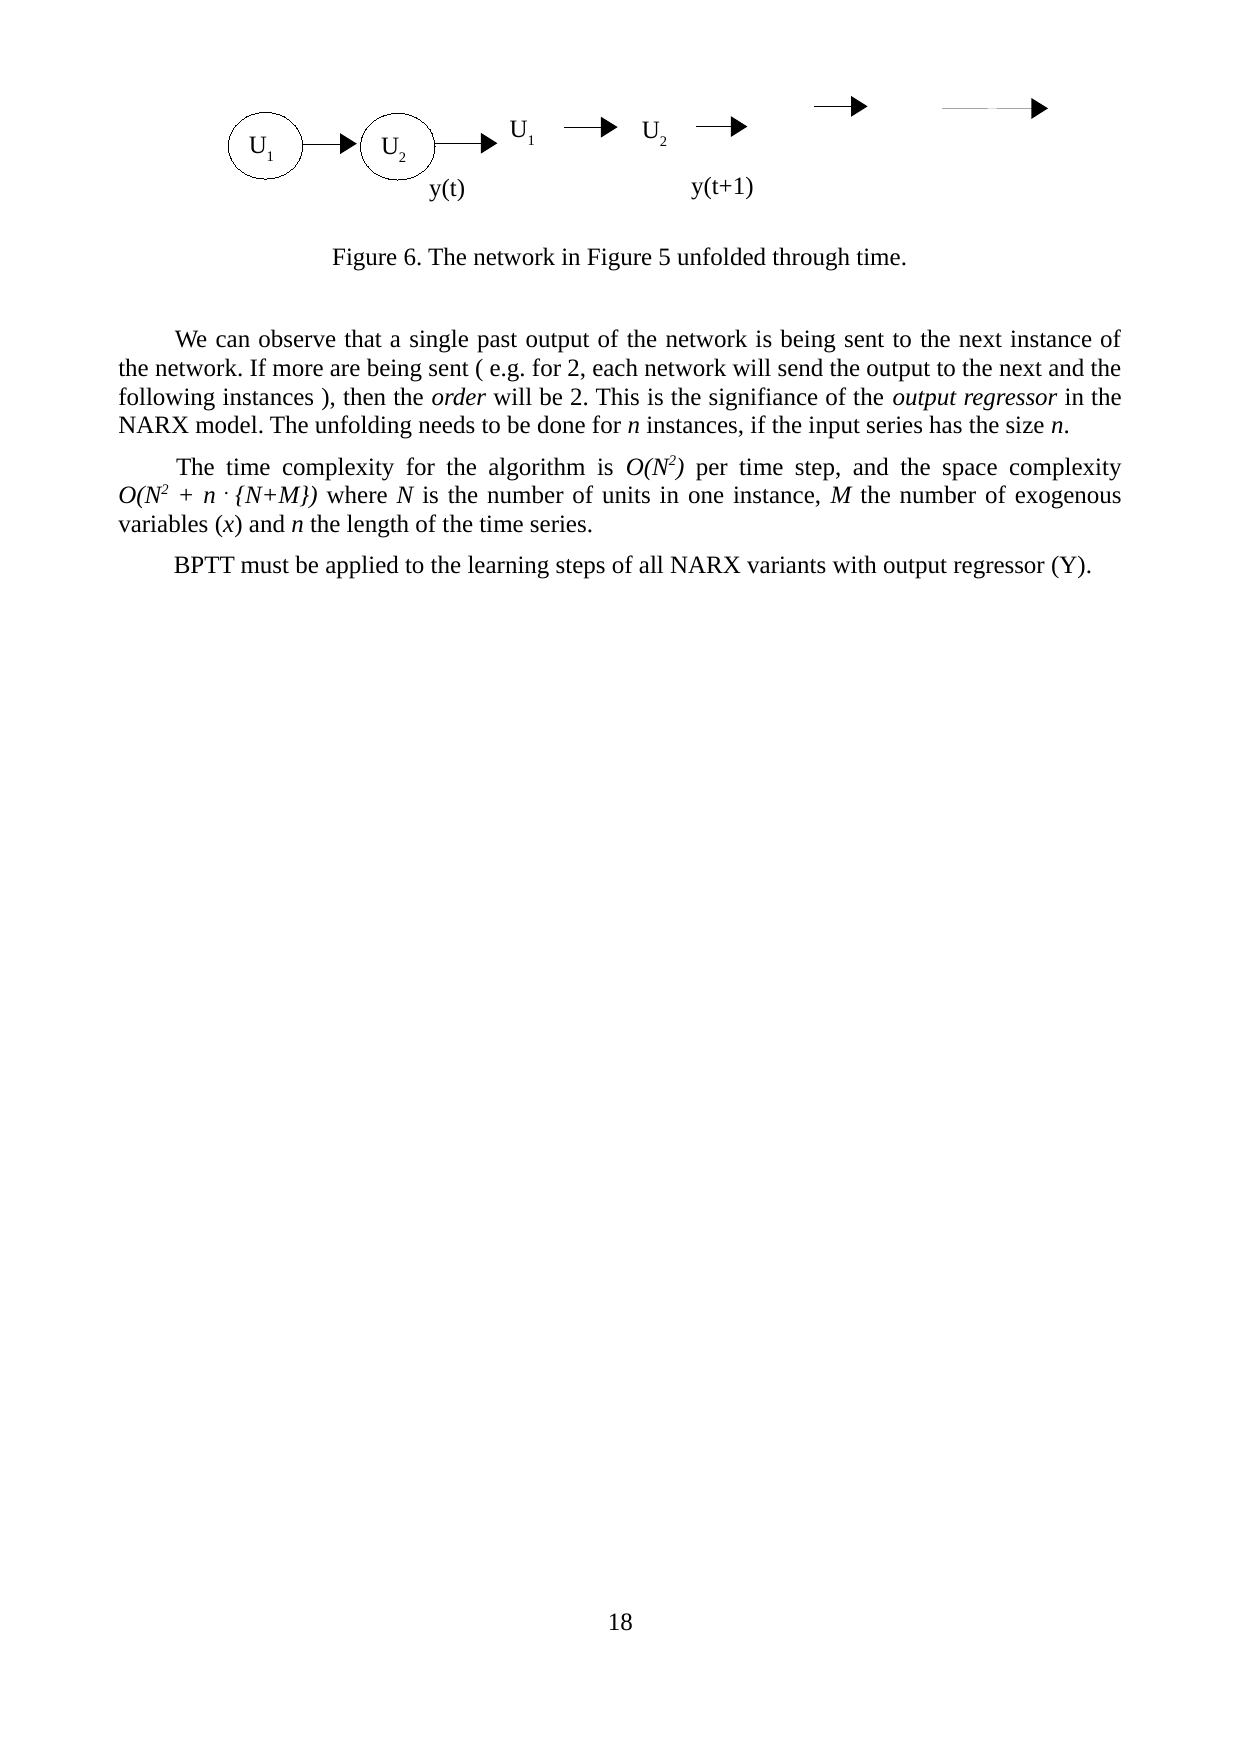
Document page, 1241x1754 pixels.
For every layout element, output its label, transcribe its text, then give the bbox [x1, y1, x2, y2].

text The time complexity for the algorithm is O(N2) per time step, and the space complexity O(N2 + n . {N+M}) where N is the number of units in one instance, M the number of exogenous variables (x) and n the length of the time series. [118, 452, 1122, 538]
text BPTT must be applied to the learning steps of all NARX variants with output regressor (Y). [118, 551, 1122, 579]
text Figure 6. The network in Figure 5 unfolded through time. [117, 242, 1122, 271]
text We can observe that a single past output of the network is being sent to the next instance of the network. If more are being sent ( e.g. for 2, each network will send the output to the next and the following instances ), then the order will be 2. This is the signifiance of the output regressor in the NARX model. The unfolding needs to be done for n instances, if the input series has the size n. [118, 324, 1122, 439]
